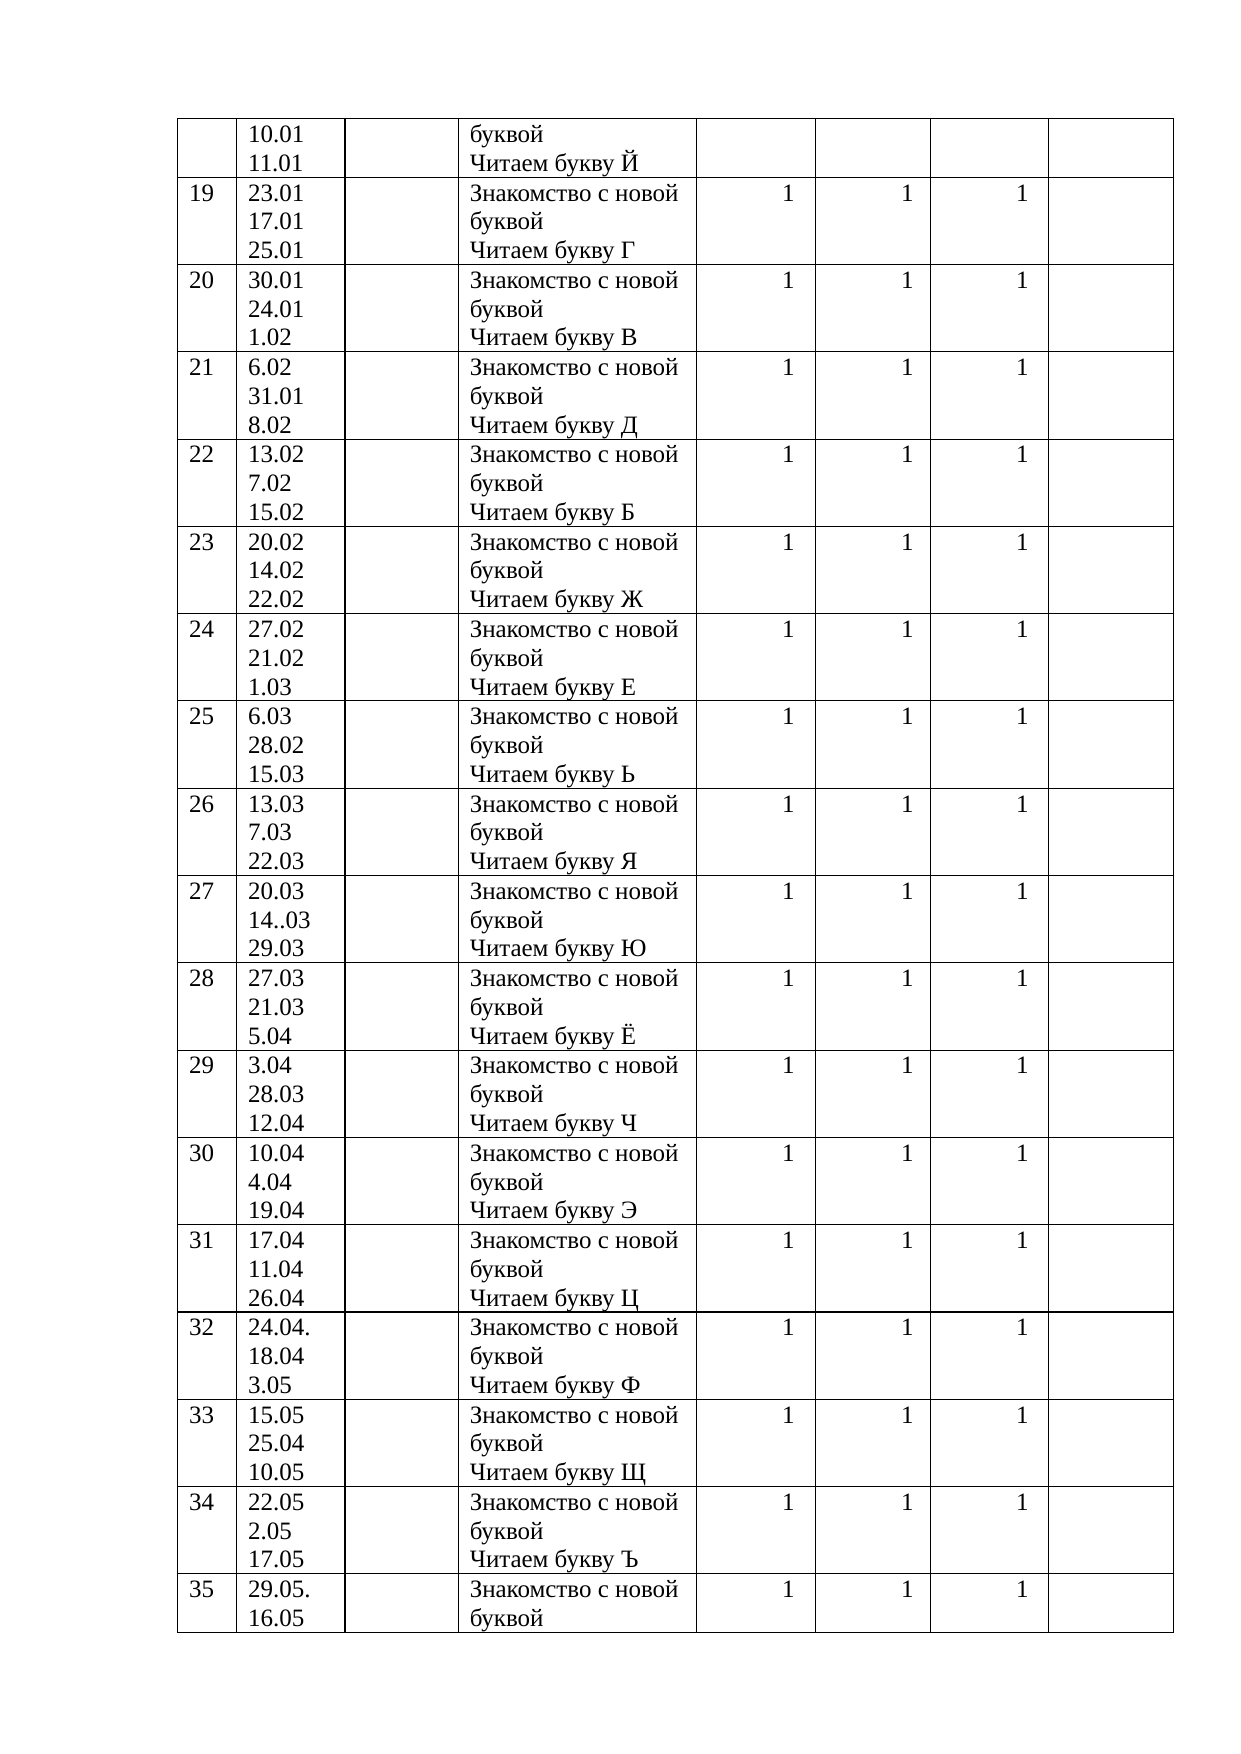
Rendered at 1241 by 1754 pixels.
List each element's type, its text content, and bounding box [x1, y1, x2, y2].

table_cell 1 [931, 701, 1048, 788]
table_cell 1 [816, 1051, 930, 1137]
table_cell 22.05 2.05 17.05 [237, 1487, 344, 1573]
table_cell Знакомство с новой буквой Читаем букву Ф [459, 1313, 696, 1399]
table_cell 10.01 11.01 [237, 119, 344, 177]
table_cell [1049, 1400, 1173, 1486]
table_cell 24.04. 18.04 3.05 [237, 1313, 344, 1399]
table_cell 24 [178, 614, 236, 700]
table_cell 33 [178, 1400, 236, 1486]
table_cell 1 [697, 1051, 815, 1137]
table_cell 1 [697, 440, 815, 526]
table_cell [1049, 1574, 1173, 1632]
table_cell Знакомство с новой буквой Читаем букву Е [459, 614, 696, 700]
table_cell [346, 119, 458, 177]
table_cell 1 [697, 876, 815, 962]
table_cell [1049, 876, 1173, 962]
table_cell 1 [697, 265, 815, 351]
table_cell 1 [931, 527, 1048, 613]
table_cell 1 [697, 701, 815, 788]
table_cell 6.02 31.01 8.02 [237, 352, 344, 438]
table_cell [1049, 1138, 1173, 1224]
table_cell [346, 1138, 458, 1224]
table_cell [346, 527, 458, 613]
table_cell 15.05 25.04 10.05 [237, 1400, 344, 1486]
table_cell 1 [931, 265, 1048, 351]
table_cell [346, 178, 458, 264]
table_cell [346, 1225, 458, 1311]
table_cell 27.02 21.02 1.03 [237, 614, 344, 700]
table_cell 1 [931, 1313, 1048, 1399]
table_cell 1 [816, 440, 930, 526]
table_cell Знакомство с новой буквой Читаем букву Ч [459, 1051, 696, 1137]
table_cell [346, 265, 458, 351]
table_cell [1049, 178, 1173, 264]
table_cell Знакомство с новой буквой Читаем букву Я [459, 789, 696, 875]
table_cell [346, 876, 458, 962]
table_cell 1 [931, 1138, 1048, 1224]
table_cell [346, 614, 458, 700]
table_cell Знакомство с новой буквой Читаем букву Э [459, 1138, 696, 1224]
table_cell [346, 352, 458, 438]
table_cell [1049, 352, 1173, 438]
table_cell 31 [178, 1225, 236, 1311]
table_cell [1049, 1313, 1173, 1399]
table_cell буквой Читаем букву Й [459, 119, 696, 177]
table_cell 1 [816, 1574, 930, 1632]
table_cell 1 [697, 614, 815, 700]
table_cell [1049, 614, 1173, 700]
table_cell 1 [697, 527, 815, 613]
table_cell [931, 119, 1048, 177]
table_cell 1 [697, 1574, 815, 1632]
table_cell [346, 963, 458, 1049]
table_cell [1049, 701, 1173, 788]
table_cell [697, 119, 815, 177]
table_cell Знакомство с новой буквой Читаем букву Ц [459, 1225, 696, 1311]
table_cell 23.01 17.01 25.01 [237, 178, 344, 264]
table_cell 34 [178, 1487, 236, 1573]
table_cell 1 [816, 963, 930, 1049]
table_cell 1 [697, 963, 815, 1049]
table_cell 13.02 7.02 15.02 [237, 440, 344, 526]
table_cell 20.02 14.02 22.02 [237, 527, 344, 613]
table_cell 20 [178, 265, 236, 351]
table_cell Знакомство с новой буквой Читаем букву Ъ [459, 1487, 696, 1573]
table_cell 1 [697, 1313, 815, 1399]
table_cell 1 [816, 876, 930, 962]
table_cell 1 [816, 178, 930, 264]
table_cell 1 [931, 1400, 1048, 1486]
table_cell [1049, 1051, 1173, 1137]
table_cell 1 [816, 1138, 930, 1224]
table_cell 1 [816, 614, 930, 700]
table_cell 1 [697, 1138, 815, 1224]
table_cell 13.03 7.03 22.03 [237, 789, 344, 875]
table_cell Знакомство с новой буквой Читаем букву Г [459, 178, 696, 264]
table_cell 1 [816, 1400, 930, 1486]
table_cell [1049, 789, 1173, 875]
table_cell 23 [178, 527, 236, 613]
table_cell 26 [178, 789, 236, 875]
table_cell Знакомство с новой буквой Читаем букву Ю [459, 876, 696, 962]
table_cell 1 [697, 352, 815, 438]
table_cell 25 [178, 701, 236, 788]
table_cell [178, 119, 236, 177]
table_cell 1 [816, 789, 930, 875]
table_cell 21 [178, 352, 236, 438]
table_cell [346, 1051, 458, 1137]
table_cell [346, 1574, 458, 1632]
table_cell [816, 119, 930, 177]
table_cell 1 [931, 352, 1048, 438]
table_cell 1 [697, 1225, 815, 1311]
table_cell 20.03 14..03 29.03 [237, 876, 344, 962]
table_cell 22 [178, 440, 236, 526]
table_cell 29.05. 16.05 [237, 1574, 344, 1632]
table_cell [346, 789, 458, 875]
table_cell 32 [178, 1313, 236, 1399]
table_cell 3.04 28.03 12.04 [237, 1051, 344, 1137]
table_cell Знакомство с новой буквой Читаем букву Ё [459, 963, 696, 1049]
table_cell Знакомство с новой буквой Читаем букву Щ [459, 1400, 696, 1486]
table_cell [1049, 963, 1173, 1049]
table_cell 1 [931, 1051, 1048, 1137]
table_cell [1049, 1487, 1173, 1573]
table_cell Знакомство с новой буквой Читаем букву Д [459, 352, 696, 438]
table_cell 1 [931, 614, 1048, 700]
table_cell [1049, 265, 1173, 351]
table_cell Знакомство с новой буквой Читаем букву Ж [459, 527, 696, 613]
table_cell 27.03 21.03 5.04 [237, 963, 344, 1049]
table_cell Знакомство с новой буквой Читаем букву Б [459, 440, 696, 526]
table_cell [346, 1400, 458, 1486]
table_cell 1 [697, 1400, 815, 1486]
table_cell 1 [931, 1487, 1048, 1573]
table_cell [1049, 527, 1173, 613]
table_cell 1 [931, 178, 1048, 264]
table_cell 1 [816, 701, 930, 788]
table_cell Знакомство с новой буквой Читаем букву В [459, 265, 696, 351]
table_cell [1049, 119, 1173, 177]
table_cell 1 [931, 440, 1048, 526]
table_cell 1 [816, 1225, 930, 1311]
table_cell [1049, 1225, 1173, 1311]
table_cell 35 [178, 1574, 236, 1632]
table_cell 1 [816, 265, 930, 351]
table_cell 30.01 24.01 1.02 [237, 265, 344, 351]
table_cell 30 [178, 1138, 236, 1224]
table_cell [346, 1313, 458, 1399]
table_cell 17.04 11.04 26.04 [237, 1225, 344, 1311]
table_cell 1 [931, 963, 1048, 1049]
table_cell 1 [931, 1225, 1048, 1311]
table_cell [1049, 440, 1173, 526]
table_cell 1 [697, 178, 815, 264]
table_cell 1 [931, 876, 1048, 962]
table_cell 1 [697, 1487, 815, 1573]
table_cell [346, 701, 458, 788]
table_cell 1 [816, 352, 930, 438]
table_cell 6.03 28.02 15.03 [237, 701, 344, 788]
table_cell 1 [816, 527, 930, 613]
table_cell Знакомство с новой буквой [459, 1574, 696, 1632]
table_cell [346, 1487, 458, 1573]
table_cell [346, 440, 458, 526]
table_cell 1 [816, 1487, 930, 1573]
table_cell Знакомство с новой буквой Читаем букву Ь [459, 701, 696, 788]
table_cell 27 [178, 876, 236, 962]
table_cell 29 [178, 1051, 236, 1137]
table_cell 1 [931, 789, 1048, 875]
table_cell 19 [178, 178, 236, 264]
table_cell 1 [697, 789, 815, 875]
table_cell 28 [178, 963, 236, 1049]
table_cell 1 [931, 1574, 1048, 1632]
table_cell 10.04 4.04 19.04 [237, 1138, 344, 1224]
table_cell 1 [816, 1313, 930, 1399]
